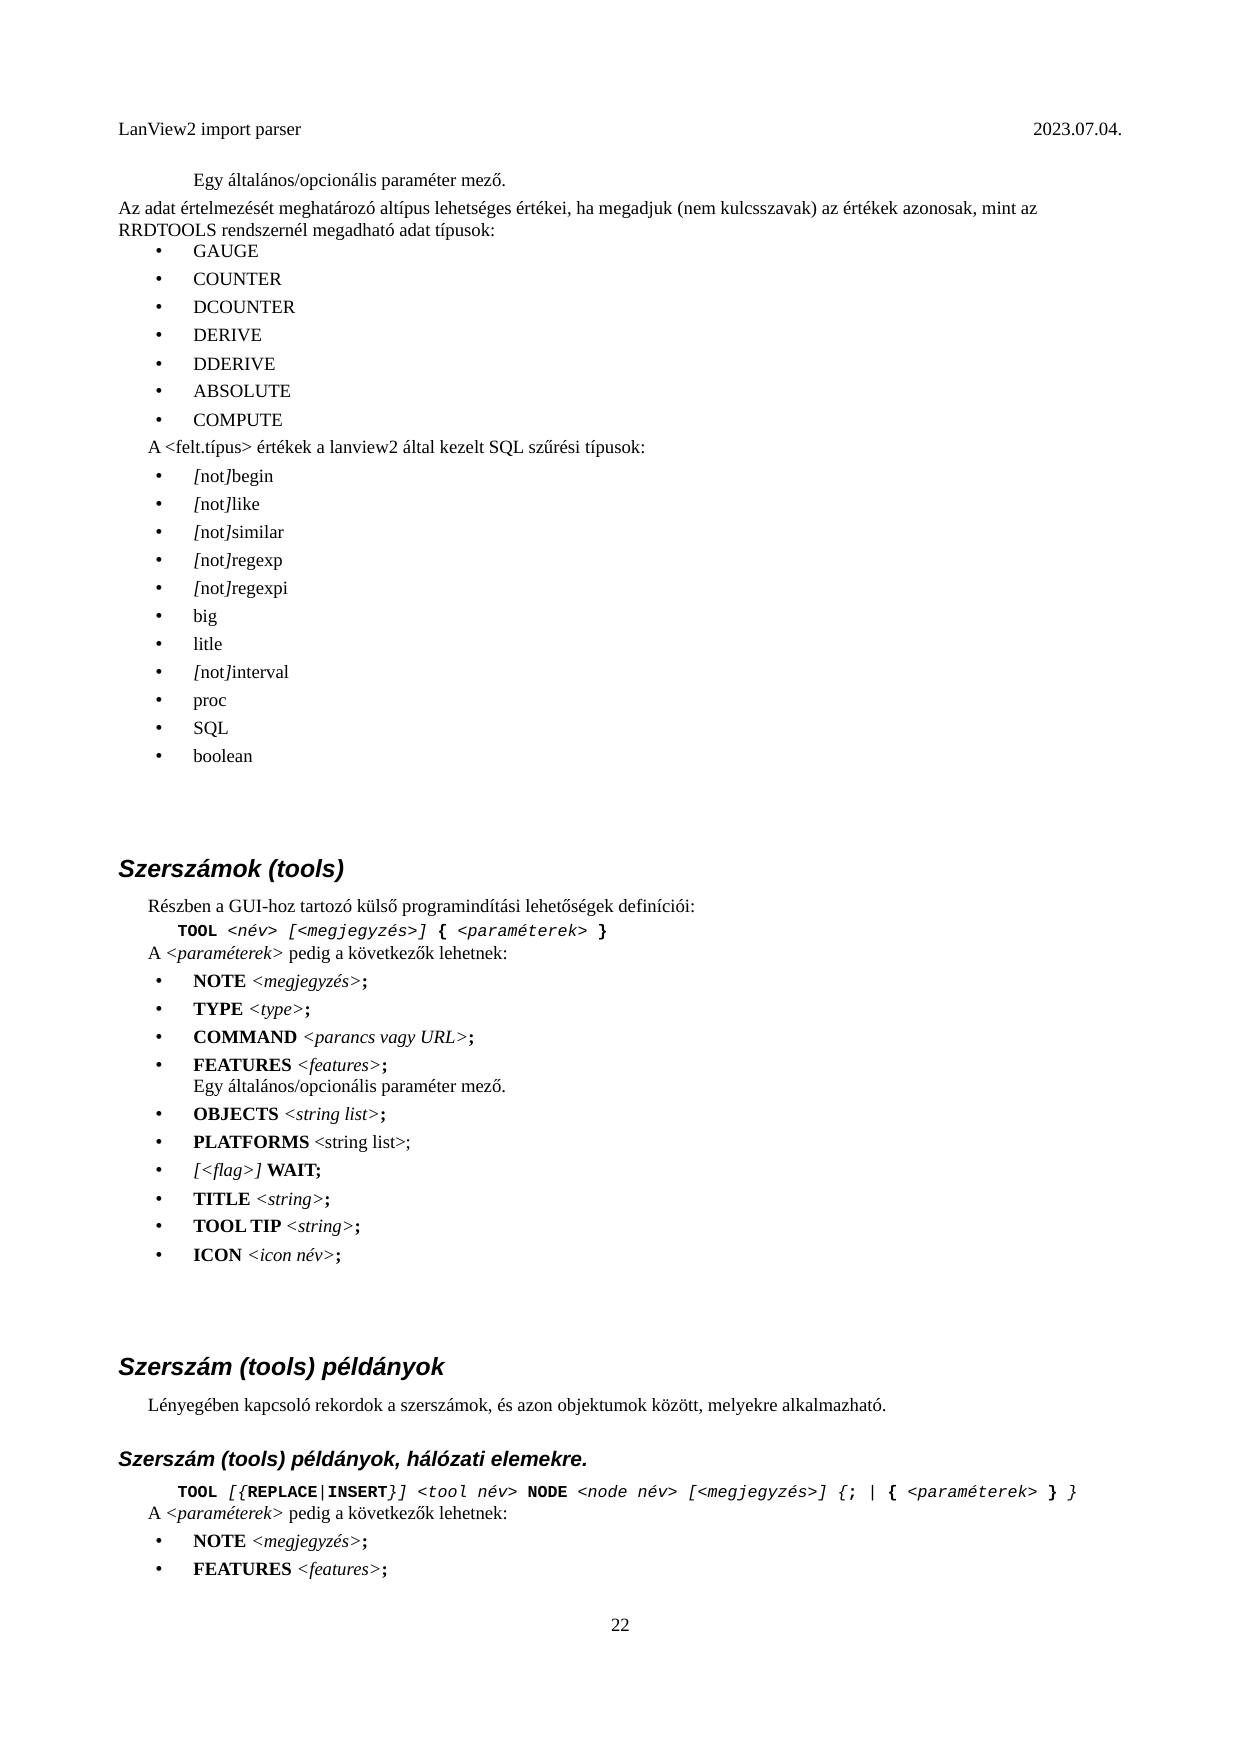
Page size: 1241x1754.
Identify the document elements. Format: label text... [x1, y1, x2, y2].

list NOTE <megjegyzés>; [156, 970, 1122, 991]
list [not]interval [156, 661, 1122, 682]
text Részben a GUI-hoz tartozó külső programindítási lehetőségek definíciói: [118, 895, 1122, 916]
list [<flag>] WAIT; [156, 1159, 1122, 1181]
list [not]similar [156, 521, 1122, 542]
list Egy általános/opcionális paraméter mező. [156, 169, 1122, 191]
list COMMAND <parancs vagy URL>; [156, 1026, 1122, 1047]
list [not]begin [156, 464, 1122, 486]
text Lényegében kapcsoló rekordok a szerszámok, és azon objektumok között, melyekre alkalmazható. [118, 1393, 1122, 1415]
list COMPUTE [156, 408, 1122, 430]
list proc [156, 689, 1122, 710]
list big [156, 604, 1122, 626]
text A <paraméterek> pedig a következők lehetnek: [118, 942, 1122, 963]
list COUNTER [156, 268, 1122, 290]
list ICON <icon név>; [156, 1243, 1122, 1265]
text A <paraméterek> pedig a következők lehetnek: [118, 1502, 1122, 1524]
text TOOL [{REPLACE|INSERT}] <tool név> NODE <node név> [<megjegyzés>] {; | { <paraméterek> } } [177, 1483, 1122, 1502]
list TYPE <type>; [156, 998, 1122, 1019]
list [not]like [156, 492, 1122, 514]
list SQL [156, 717, 1122, 738]
list PLATFORMS <string list>; [156, 1131, 1122, 1153]
text A <felt.típus> értékek a lanview2 által kezelt SQL szűrési típusok: [118, 436, 1122, 458]
list FEATURES <features>; Egy általános/opcionális paraméter mező. [156, 1054, 1122, 1097]
list litle [156, 633, 1122, 654]
list ABSOLUTE [156, 380, 1122, 402]
text Az adat értelmezését meghatározó altípus lehetséges értékei, ha megadjuk (nem kulcsszavak) az értékek azonosak, mint az RRDTOOLS rendszernél megadható adat típusok: [118, 197, 1122, 240]
text TOOL <név> [<megjegyzés>] { <paraméterek> } [177, 923, 1122, 942]
list GAUGE [156, 240, 1122, 262]
subtitle Szerszám (tools) példányok [118, 1352, 1122, 1381]
list NOTE <megjegyzés>; [156, 1530, 1122, 1552]
list [not]regexp [156, 548, 1122, 570]
list DCOUNTER [156, 296, 1122, 318]
subtitle Szerszám (tools) példányok, hálózati elemekre. [118, 1447, 1122, 1471]
list DERIVE [156, 324, 1122, 346]
list DDERIVE [156, 352, 1122, 374]
list FEATURES <features>; [156, 1558, 1122, 1580]
list boolean [156, 745, 1122, 766]
list [not]regexpi [156, 577, 1122, 598]
subtitle Szerszámok (tools) [118, 854, 1122, 882]
list TOOL TIP <string>; [156, 1215, 1122, 1237]
list TITLE <string>; [156, 1187, 1122, 1209]
list OBJECTS <string list>; [156, 1103, 1122, 1125]
